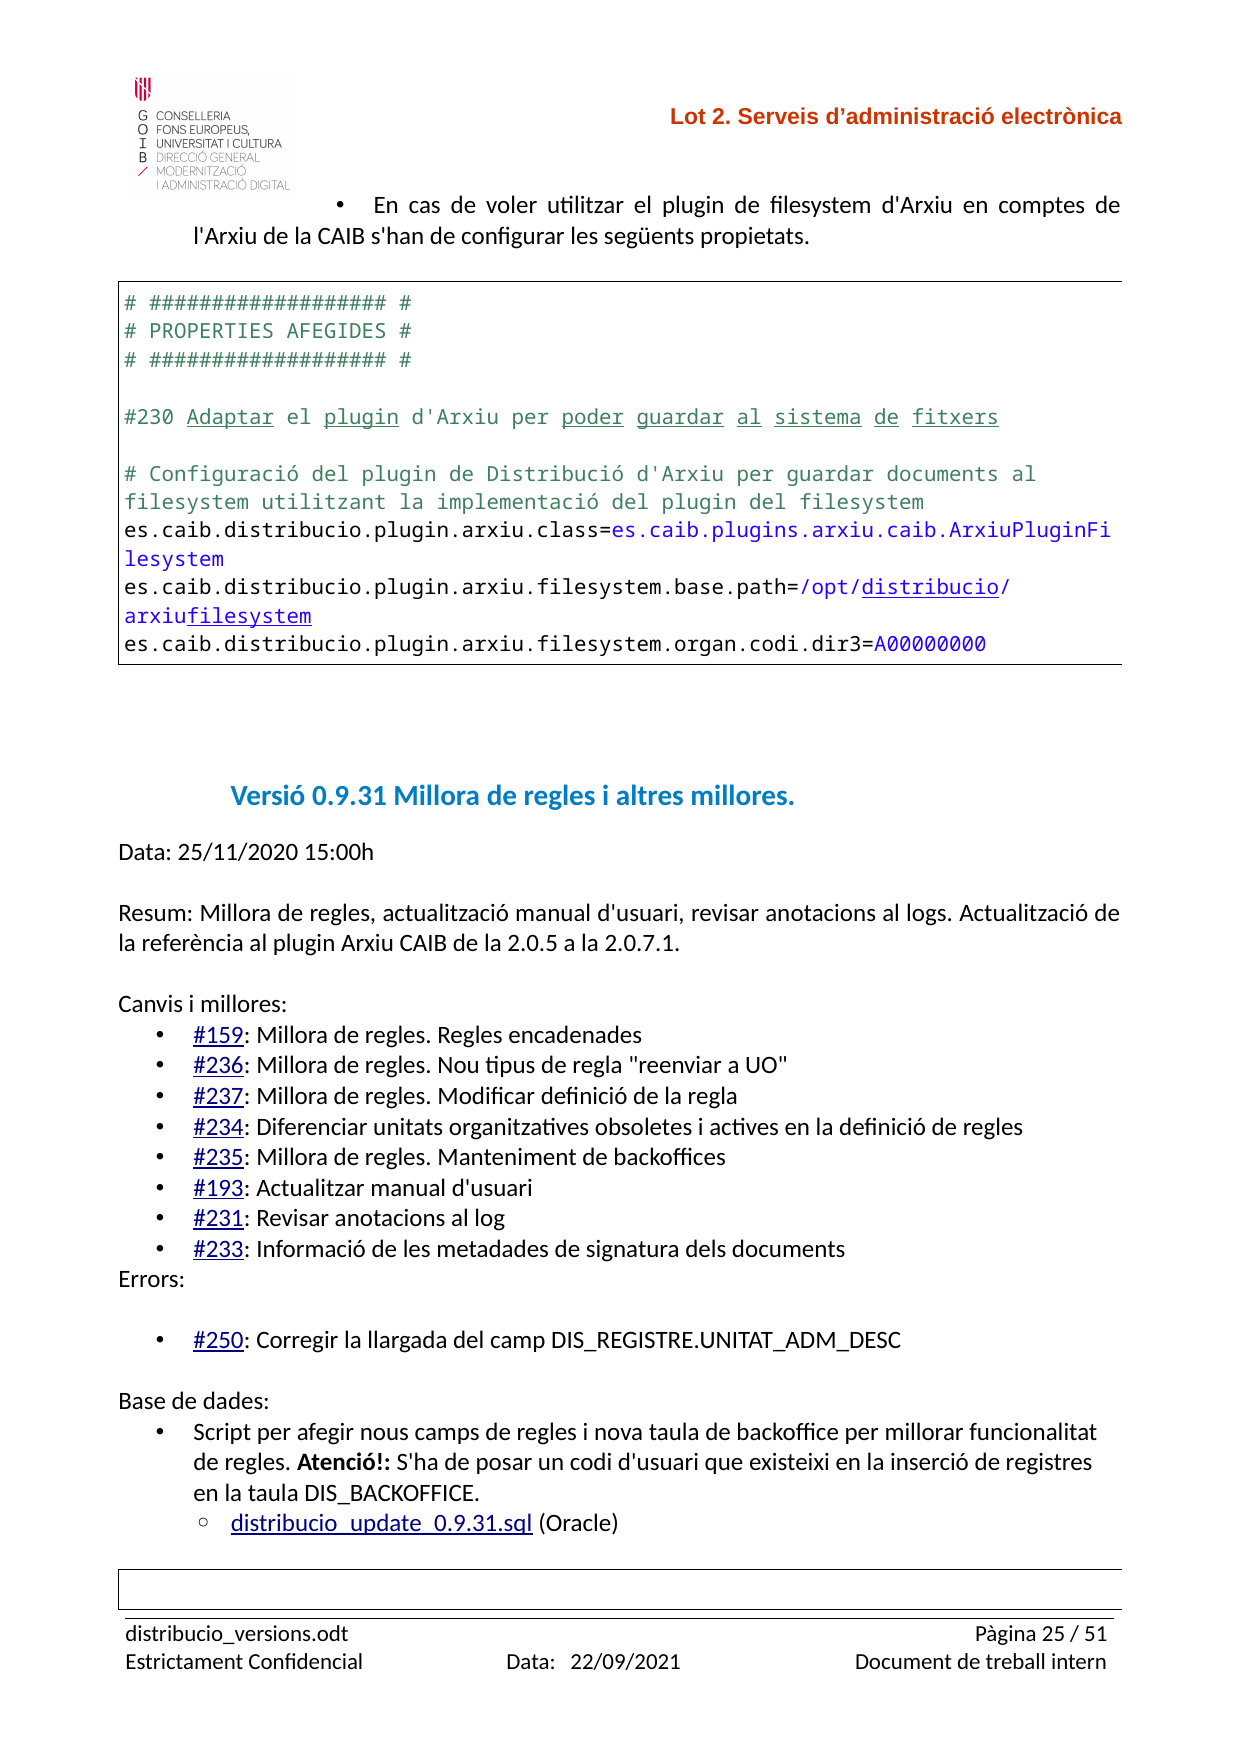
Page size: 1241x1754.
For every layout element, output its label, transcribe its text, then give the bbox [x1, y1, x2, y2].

table_header # ################### # # PROPERTIES AFEGIDES # # ################### # #230 Adaptar el plugin d'Arxiu per poder guardar al sistema de fitxers # Configuració del plugin de Distribució d'Arxiu per guardar documents al filesystem utilitzant la implementació del plugin del filesystem es.caib.distribucio.plugin.arxiu.class=es.caib.plugins.arxiu.caib.ArxiuPluginFilesystem es.caib.distribucio.plugin.arxiu.filesystem.base.path=/opt/distribucio/arxiufilesystem es.caib.distribucio.plugin.arxiu.filesystem.organ.codi.dir3=A00000000 [119, 282, 1122, 663]
list #235: Millora de regles. Manteniment de backoffices [156, 1141, 1122, 1172]
list #250: Corregir la llargada del camp DIS_REGISTRE.UNITAT_ADM_DESC [156, 1324, 1122, 1355]
text Canvis i millores: [118, 988, 1122, 1019]
text Base de dades: [118, 1385, 1122, 1416]
text Resum: Millora de regles, actualització manual d'usuari, revisar anotacions al logs. Actualització de la referència al plugin Arxiu CAIB de la 2.0.5 a la 2.0.7.1. [118, 897, 1122, 958]
list #193: Actualitzar manual d'usuari [156, 1172, 1122, 1202]
list distribucio_update_0.9.31.sql (Oracle) [193, 1507, 1122, 1538]
list #234: Diferenciar unitats organitzatives obsoletes i actives en la definició de regles [156, 1111, 1122, 1141]
list En cas de voler utilitzar el plugin de filesystem d'Arxiu en comptes de l'Arxiu de la CAIB s'han de configurar les següents propietats. [156, 190, 1122, 251]
subtitle Versió 0.9.31 Millora de regles i altres millores. [153, 777, 1122, 812]
list #159: Millora de regles. Regles encadenades [156, 1019, 1122, 1049]
list Script per afegir nous camps de regles i nova taula de backoffice per millorar funcionalitat de regles. Atenció!: S'ha de posar un codi d'usuari que existeixi en la inserció de registres en la taula DIS_BACKOFFICE. [156, 1416, 1122, 1507]
list #237: Millora de regles. Modificar definició de la regla [156, 1080, 1122, 1111]
text Data: 25/11/2020 15:00h [118, 836, 1122, 866]
text Errors: [118, 1263, 1122, 1294]
list #236: Millora de regles. Nou tipus de regla "reenviar a UO" [156, 1049, 1122, 1080]
picture [126, 70, 299, 197]
list #233: Informació de les metadades de signatura dels documents [156, 1233, 1122, 1263]
list #231: Revisar anotacions al log [156, 1202, 1122, 1233]
